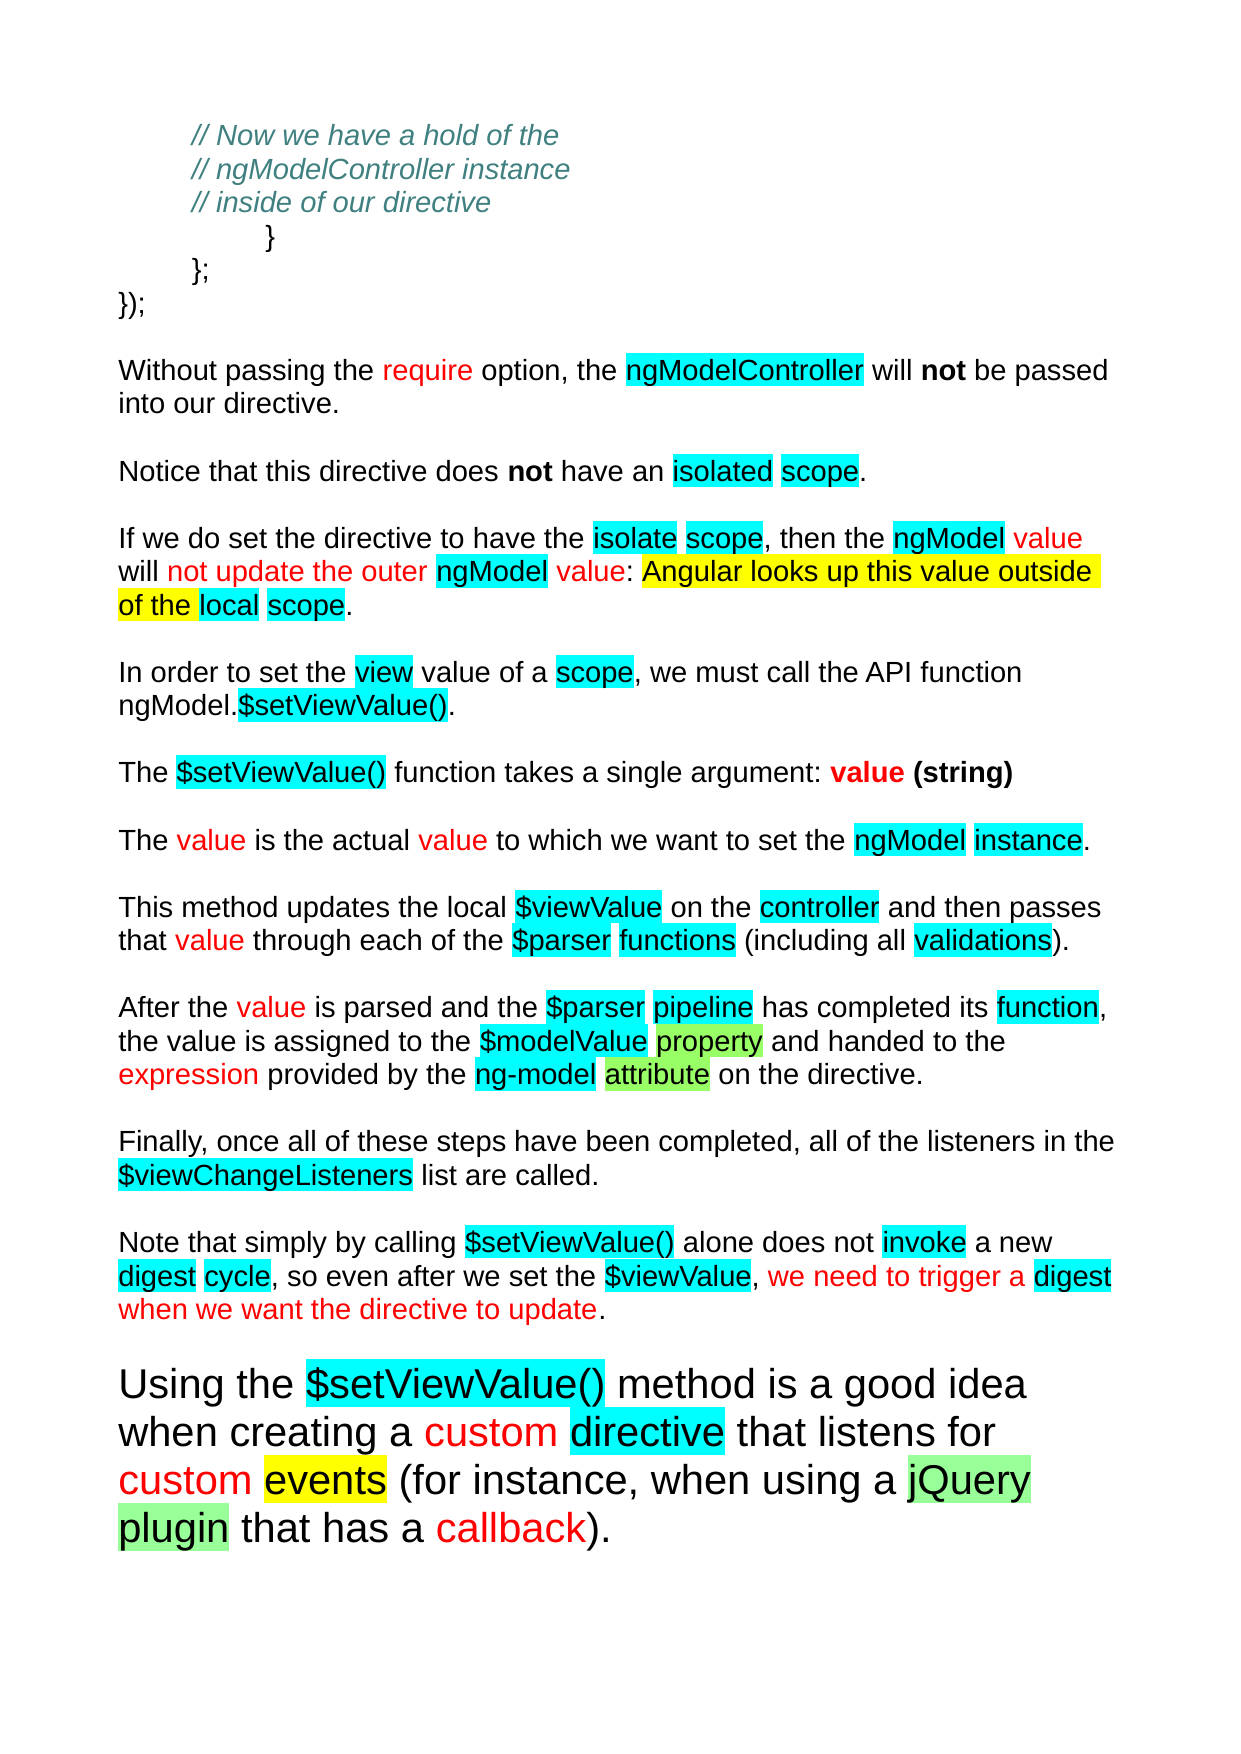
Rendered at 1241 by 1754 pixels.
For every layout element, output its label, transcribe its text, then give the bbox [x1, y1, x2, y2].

text Note that simply by calling $setViewValue() alone does not invoke a new digest cycle, so even after we set the $viewValue, we need to trigger a digest when we want the directive to update. [118, 1225, 1122, 1326]
text }; [118, 252, 1122, 286]
text // ngModelController instance [118, 152, 1122, 185]
text // inside of our directive [118, 185, 1122, 219]
text In order to set the view value of a scope, we must call the API function ngModel.$setViewValue(). [118, 655, 1122, 722]
text If we do set the directive to have the isolate scope, then the ngModel value will not update the outer ngModel value: Angular looks up this value outside of the local scope. [118, 521, 1122, 621]
text The $setViewValue() function takes a single argument: value (string) [118, 755, 1122, 789]
text // Now we have a hold of the [118, 118, 1122, 152]
text }); [118, 286, 1122, 319]
text Finally, once all of these steps have been completed, all of the listeners in the $viewChangeListeners list are called. [118, 1124, 1122, 1191]
text Without passing the require option, the ngModelController will not be passed into our directive. [118, 353, 1122, 420]
text After the value is parsed and the $parser pipeline has completed its function, the value is assigned to the $modelValue property and handed to the expression provided by the ng-model attribute on the directive. [118, 990, 1122, 1091]
text Notice that this directive does not have an isolated scope. [118, 453, 1122, 487]
text The value is the actual value to which we want to set the ngModel instance. [118, 822, 1122, 856]
text } [118, 219, 1122, 252]
text This method updates the local $viewValue on the controller and then passes that value through each of the $parser functions (including all validations). [118, 889, 1122, 957]
text Using the $setViewValue() method is a good idea when creating a custom directive that listens for custom events (for instance, when using a jQuery plugin that has a callback). [118, 1359, 1122, 1551]
